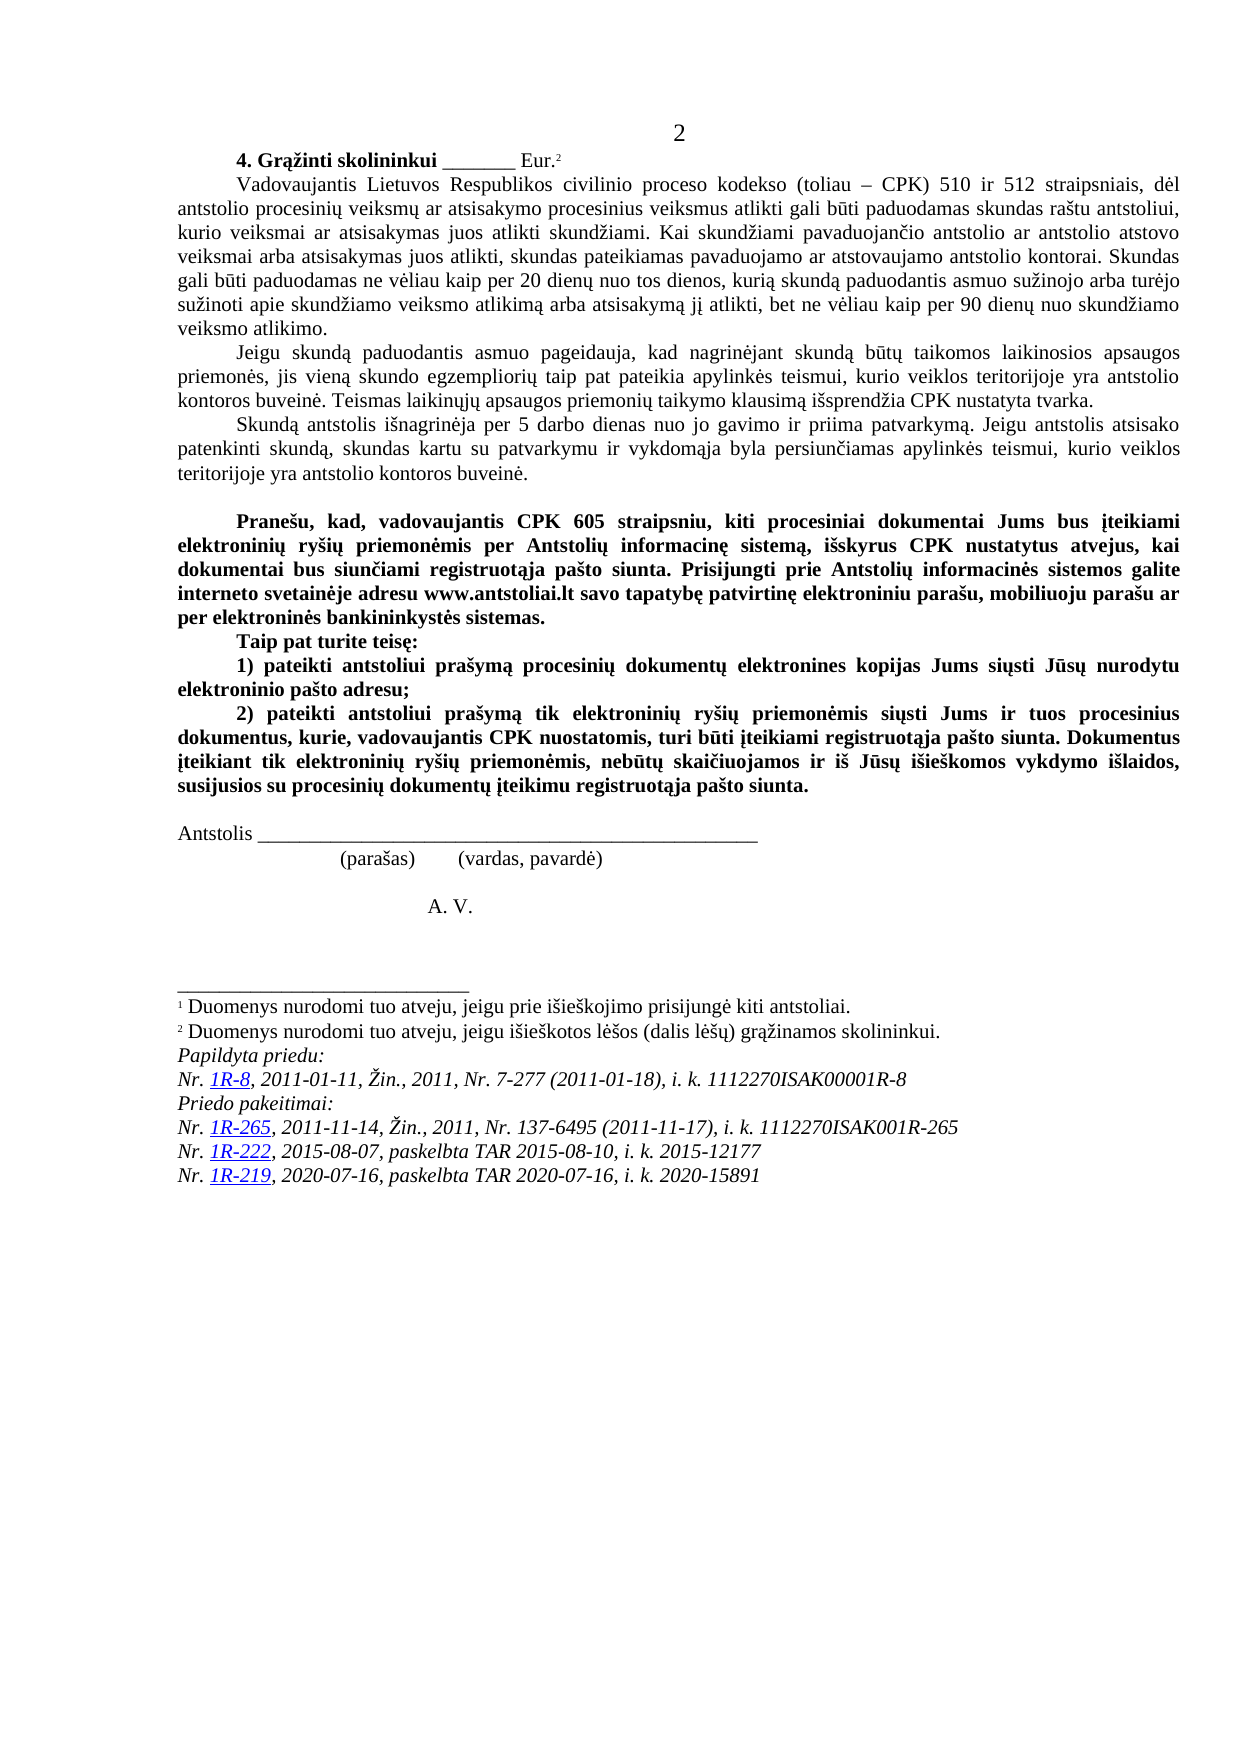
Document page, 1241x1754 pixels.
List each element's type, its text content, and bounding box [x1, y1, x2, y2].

text 2) pateikti antstoliui prašymą tik elektroninių ryšių priemonėmis siųsti Jums ir tuos procesinius dokumentus, kurie, vadovaujantis CPK nuostatomis, turi būti įteikiami registruotąja pašto siunta. Dokumentus įteikiant tik elektroninių ryšių priemonėmis, nebūtų skaičiuojamos ir iš Jūsų išieškomos vykdymo išlaidos, susijusios su procesinių dokumentų įteikimu registruotąja pašto siunta. [177, 701, 1181, 797]
text 2 Duomenys nurodomi tuo atveju, jeigu išieškotos lėšos (dalis lėšų) grąžinamos skolininkui. [177, 1018, 1181, 1043]
text Nr. 1R-8, 2011-01-11, Žin., 2011, Nr. 7-277 (2011-01-18), i. k. 1112270ISAK00001R-8 [177, 1067, 1181, 1091]
text 1) pateikti antstoliui prašymą procesinių dokumentų elektronines kopijas Jums siųsti Jūsų nurodytu elektroninio pašto adresu; [177, 653, 1181, 701]
text (parašas) (vardas, pavardė) [340, 845, 1181, 869]
text Taip pat turite teisę: [177, 629, 1181, 653]
text Antstolis ________________________________________________ [177, 821, 1181, 845]
text Vadovaujantis Lietuvos Respublikos civilinio proceso kodekso (toliau – CPK) 510 ir 512 straipsniais, dėl antstolio procesinių veiksmų ar atsisakymo procesinius veiksmus atlikti gali būti paduodamas skundas raštu antstoliui, kurio veiksmai ar atsisakymas juos atlikti skundžiami. Kai skundžiami pavaduojančio antstolio ar antstolio atstovo veiksmai arba atsisakymas juos atlikti, skundas pateikiamas pavaduojamo ar atstovaujamo antstolio kontorai. Skundas gali būti paduodamas ne vėliau kaip per 20 dienų nuo tos dienos, kurią skundą paduodantis asmuo sužinojo arba turėjo sužinoti apie skundžiamo veiksmo atlikimą arba atsisakymą jį atlikti, bet ne vėliau kaip per 90 dienų nuo skundžiamo veiksmo atlikimo. [177, 172, 1181, 340]
text Nr. 1R-222, 2015-08-07, paskelbta TAR 2015-08-10, i. k. 2015-12177 [177, 1139, 1181, 1163]
text Pranešu, kad, vadovaujantis CPK 605 straipsniu, kiti procesiniai dokumentai Jums bus įteikiami elektroninių ryšių priemonėmis per Antstolių informacinę sistemą, išskyrus CPK nustatytus atvejus, kai dokumentai bus siunčiami registruotąja pašto siunta. Prisijungti prie Antstolių informacinės sistemos galite interneto svetainėje adresu www.antstoliai.lt savo tapatybę patvirtinę elektroniniu parašu, mobiliuoju parašu ar per elektroninės bankininkystės sistemas. [177, 508, 1181, 629]
text Jeigu skundą paduodantis asmuo pageidauja, kad nagrinėjant skundą būtų taikomos laikinosios apsaugos priemonės, jis vieną skundo egzempliorių taip pat pateikia apylinkės teismui, kurio veiklos teritorijoje yra antstolio kontoros buveinė. Teismas laikinųjų apsaugos priemonių taikymo klausimą išsprendžia CPK nustatyta tvarka. [177, 340, 1181, 412]
text Papildyta priedu: [177, 1043, 1181, 1067]
text Skundą antstolis išnagrinėja per 5 darbo dienas nuo jo gavimo ir priima patvarkymą. Jeigu antstolis atsisako patenkinti skundą, skundas kartu su patvarkymu ir vykdomąja byla persiunčiamas apylinkės teismui, kurio veiklos teritorijoje yra antstolio kontoros buveinė. [177, 412, 1181, 484]
text Nr. 1R-265, 2011-11-14, Žin., 2011, Nr. 137-6495 (2011-11-17), i. k. 1112270ISAK001R-265 [177, 1115, 1181, 1139]
text 4. Grąžinti skolininkui _______ Eur.2 [177, 148, 1181, 172]
text ____________________________ [177, 970, 1181, 994]
text A. V. [427, 893, 1181, 918]
text 1 Duomenys nurodomi tuo atveju, jeigu prie išieškojimo prisijungė kiti antstoliai. [177, 994, 1181, 1018]
text Nr. 1R-219, 2020-07-16, paskelbta TAR 2020-07-16, i. k. 2020-15891 [177, 1163, 1181, 1187]
text Priedo pakeitimai: [177, 1091, 1181, 1115]
